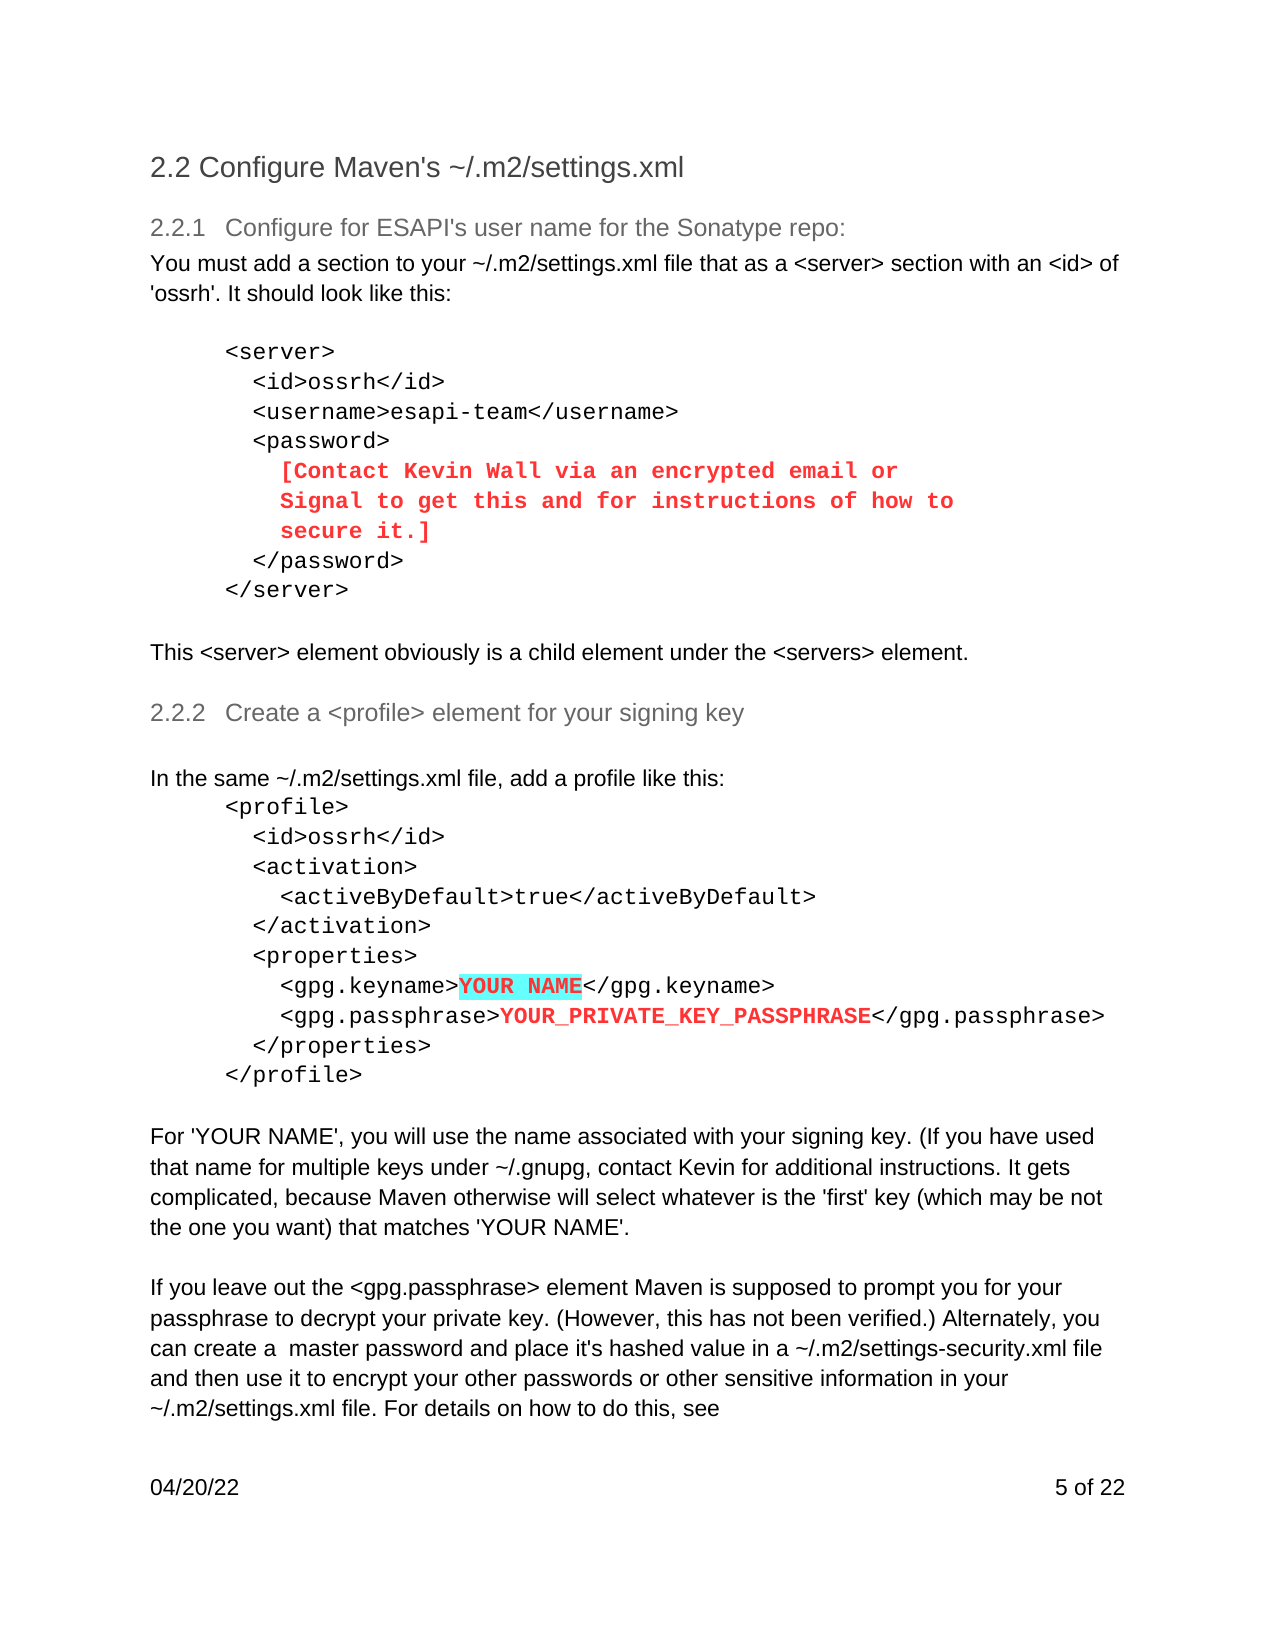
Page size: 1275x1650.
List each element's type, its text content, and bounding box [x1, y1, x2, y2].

subtitle Configure Maven's ~/.m2/settings.xml [150, 150, 1125, 183]
text </profile> [225, 1064, 1125, 1090]
text <id>ossrh</id> [225, 825, 1125, 851]
text <activeByDefault>true</activeByDefault> [225, 885, 1125, 911]
text <username>esapi-team</username> [225, 400, 1125, 426]
text <properties> [225, 944, 1125, 971]
subtitle Configure for ESAPI's user name for the Sonatype repo: [150, 213, 1125, 241]
text <activation> [225, 855, 1125, 881]
text <password> [225, 430, 1125, 456]
text This <server> element obviously is a child element under the <servers> element. [150, 639, 1125, 665]
text </properties> [225, 1034, 1125, 1060]
text <gpg.keyname>YOUR NAME</gpg.keyname> [225, 974, 1125, 1000]
text secure it.] [225, 519, 1125, 545]
text </activation> [225, 915, 1125, 941]
text <gpg.passphrase>YOUR_PRIVATE_KEY_PASSPHRASE</gpg.passphrase> [225, 1004, 1125, 1030]
text </server> [225, 579, 1125, 605]
text <server> [225, 340, 1125, 366]
subtitle Create a <profile> element for your signing key [150, 698, 1125, 727]
text For 'YOUR NAME', you will use the name associated with your signing key. (If you have used that name for multiple keys under ~/.gnupg, contact Kevin for additional instructions. It gets complicated, because Maven otherwise will select whatever is the 'first' key (which may be not the one you want) that matches 'YOUR NAME'. [150, 1123, 1125, 1240]
text If you leave out the <gpg.passphrase> element Maven is supposed to prompt you for your passphrase to decrypt your private key. (However, this has not been verified.) Alternately, you can create a master password and place it's hashed value in a ~/.m2/settings-security.xml file and then use it to encrypt your other passwords or other sensitive information in your ~/.m2/settings.xml file. For details on how to do this, see [150, 1274, 1125, 1422]
text </password> [225, 549, 1125, 575]
text <profile> [225, 796, 1125, 822]
text You must add a section to your ~/.m2/settings.xml file that as a <server> section with an <id> of 'ossrh'. It should look like this: [150, 250, 1125, 306]
text Signal to get this and for instructions of how to [225, 489, 1125, 515]
text [Contact Kevin Wall via an encrypted email or [225, 459, 1125, 486]
text In the same ~/.m2/settings.xml file, add a profile like this: [150, 765, 1125, 792]
text <id>ossrh</id> [225, 370, 1125, 396]
